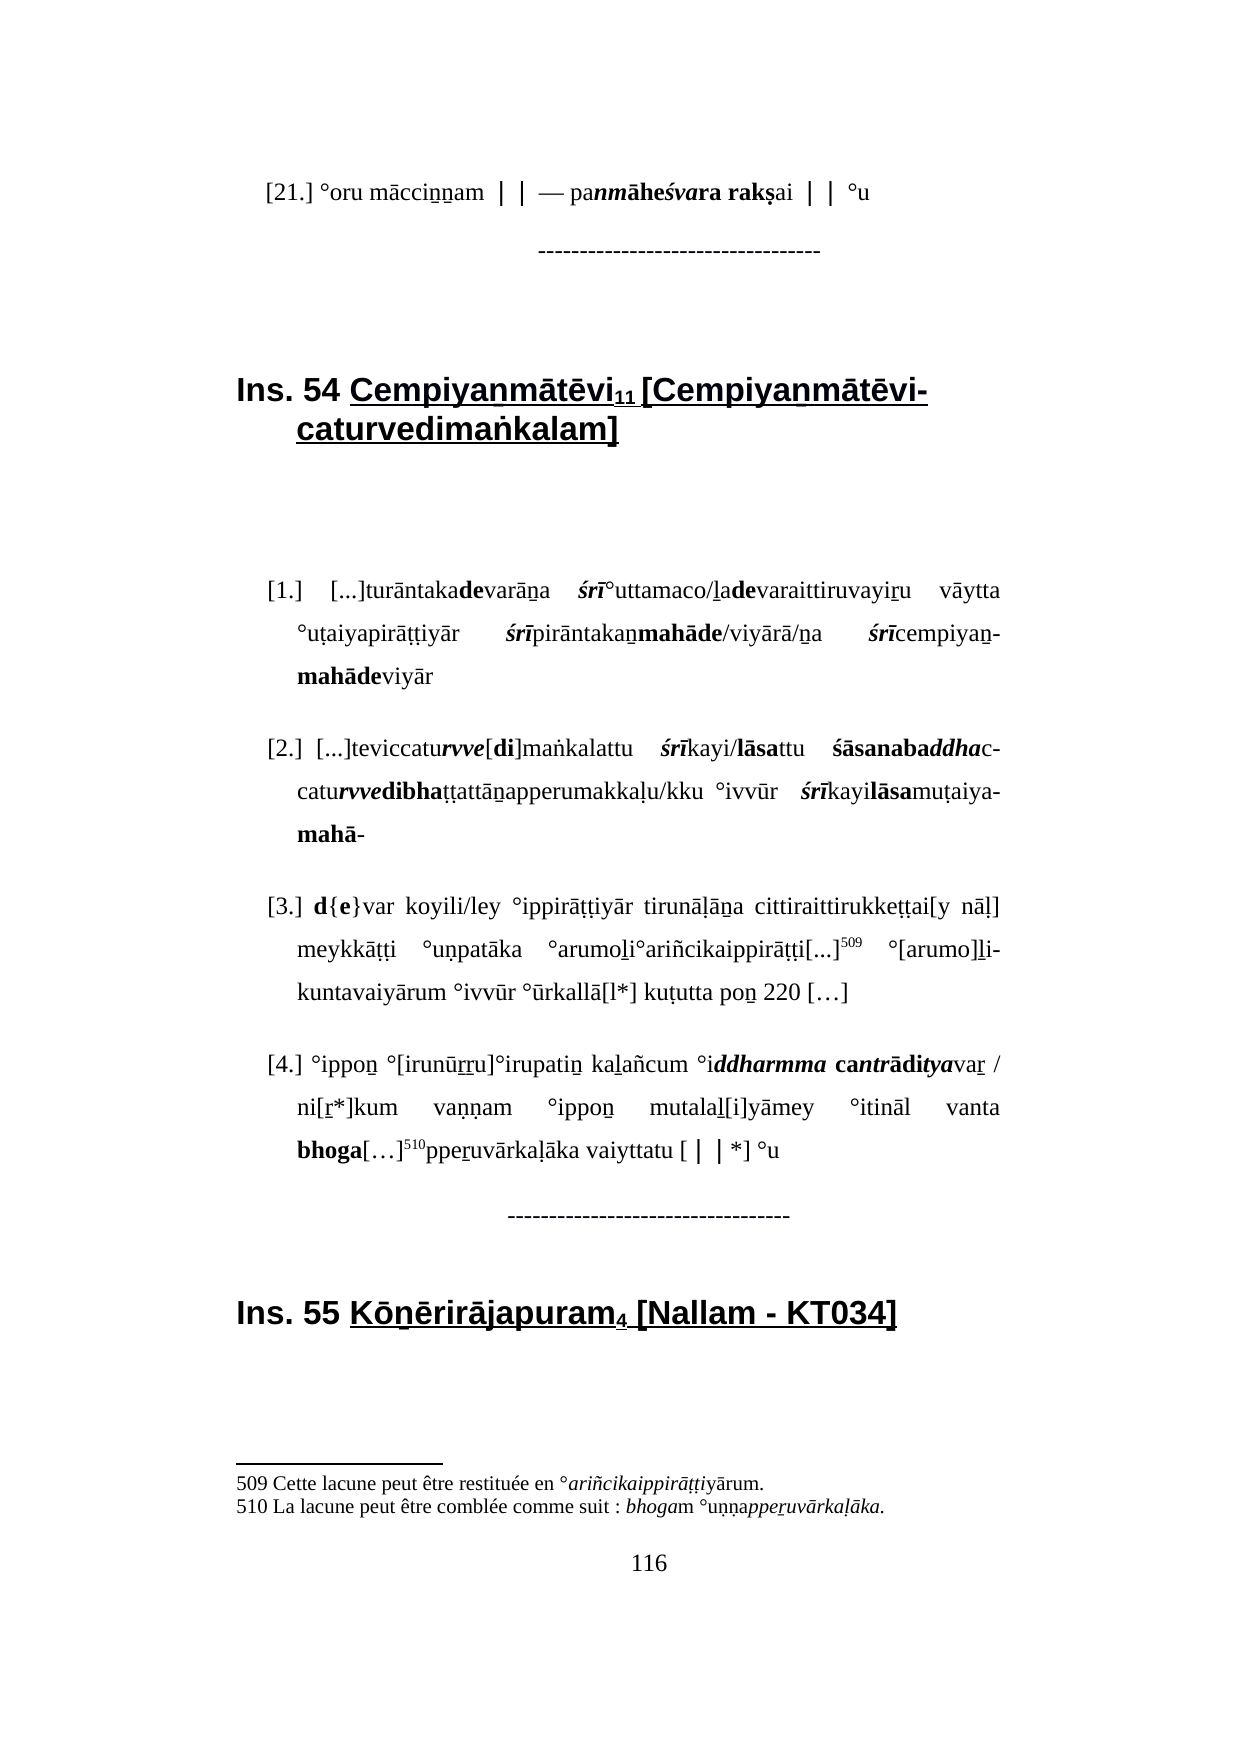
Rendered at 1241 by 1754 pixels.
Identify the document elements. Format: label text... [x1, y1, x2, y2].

subtitle Ins. 54 Cempiyaṉmātēvi11 [Cempiyaṉmātēvi-caturvedimaṅkalam] [236, 371, 1061, 447]
text [3.] d{e}var koyili/ley °ippirāṭṭiyār tirunāḷāṉa cittiraittirukkeṭṭai[y nāḷ] meykkāṭṭi °uṇpatāka °arumoḻi°ariñcikaippirāṭṭi[...] °[arumo]ḻi-kuntavaiyārum °ivvūr °ūrkallā[l*] kuṭutta poṉ 220 […] [267, 891, 1001, 1006]
text ---------------------------------- [297, 1200, 1001, 1229]
text [2.] [...]teviccaturvve[di]maṅkalattu śrīkayi/lāsattu śāsanabaddhac-caturvvedibhaṭṭattāṉapperumakkaḷu/kku °ivvūr śrīkayilāsamuṭaiya-mahā- [267, 733, 1001, 848]
text [21.] °oru mācciṉṉam ❘❘ — panmāheśvara rakṣai ❘❘ °u [265, 177, 1002, 206]
text [4.] °ippoṉ °[irunūṟṟu]°irupatiṉ kaḻañcum °iddharmma cantrādityavaṟ / ni[ṟ*]kum vaṇṇam °ippoṉ mutalaḻ[i]yāmey °itināl vanta bhoga[…]ppeṟuvārkaḷāka vaiyttatu [❘❘*] °u [267, 1049, 1001, 1164]
text Cette lacune peut être restituée en °ariñcikaippirāṭṭiyārum. [236, 1470, 1061, 1494]
text [1.] [...]turāntakadevarāṉa śrī°uttamaco/ḻadevaraittiruvayiṟu vāytta °uṭaiyapirāṭṭiyār śrīpirāntakaṉmahāde/viyārā/ṉa śrīcempiyaṉ-mahādeviyār [267, 575, 1001, 690]
subtitle Ins. 55 Kōṉērirājapuram4 [Nallam - KT034] [236, 1293, 1061, 1331]
text ---------------------------------- [297, 235, 1061, 263]
text La lacune peut être comblée comme suit : bhogam °uṇṇappeṟuvārkaḷāka. [236, 1494, 1061, 1518]
